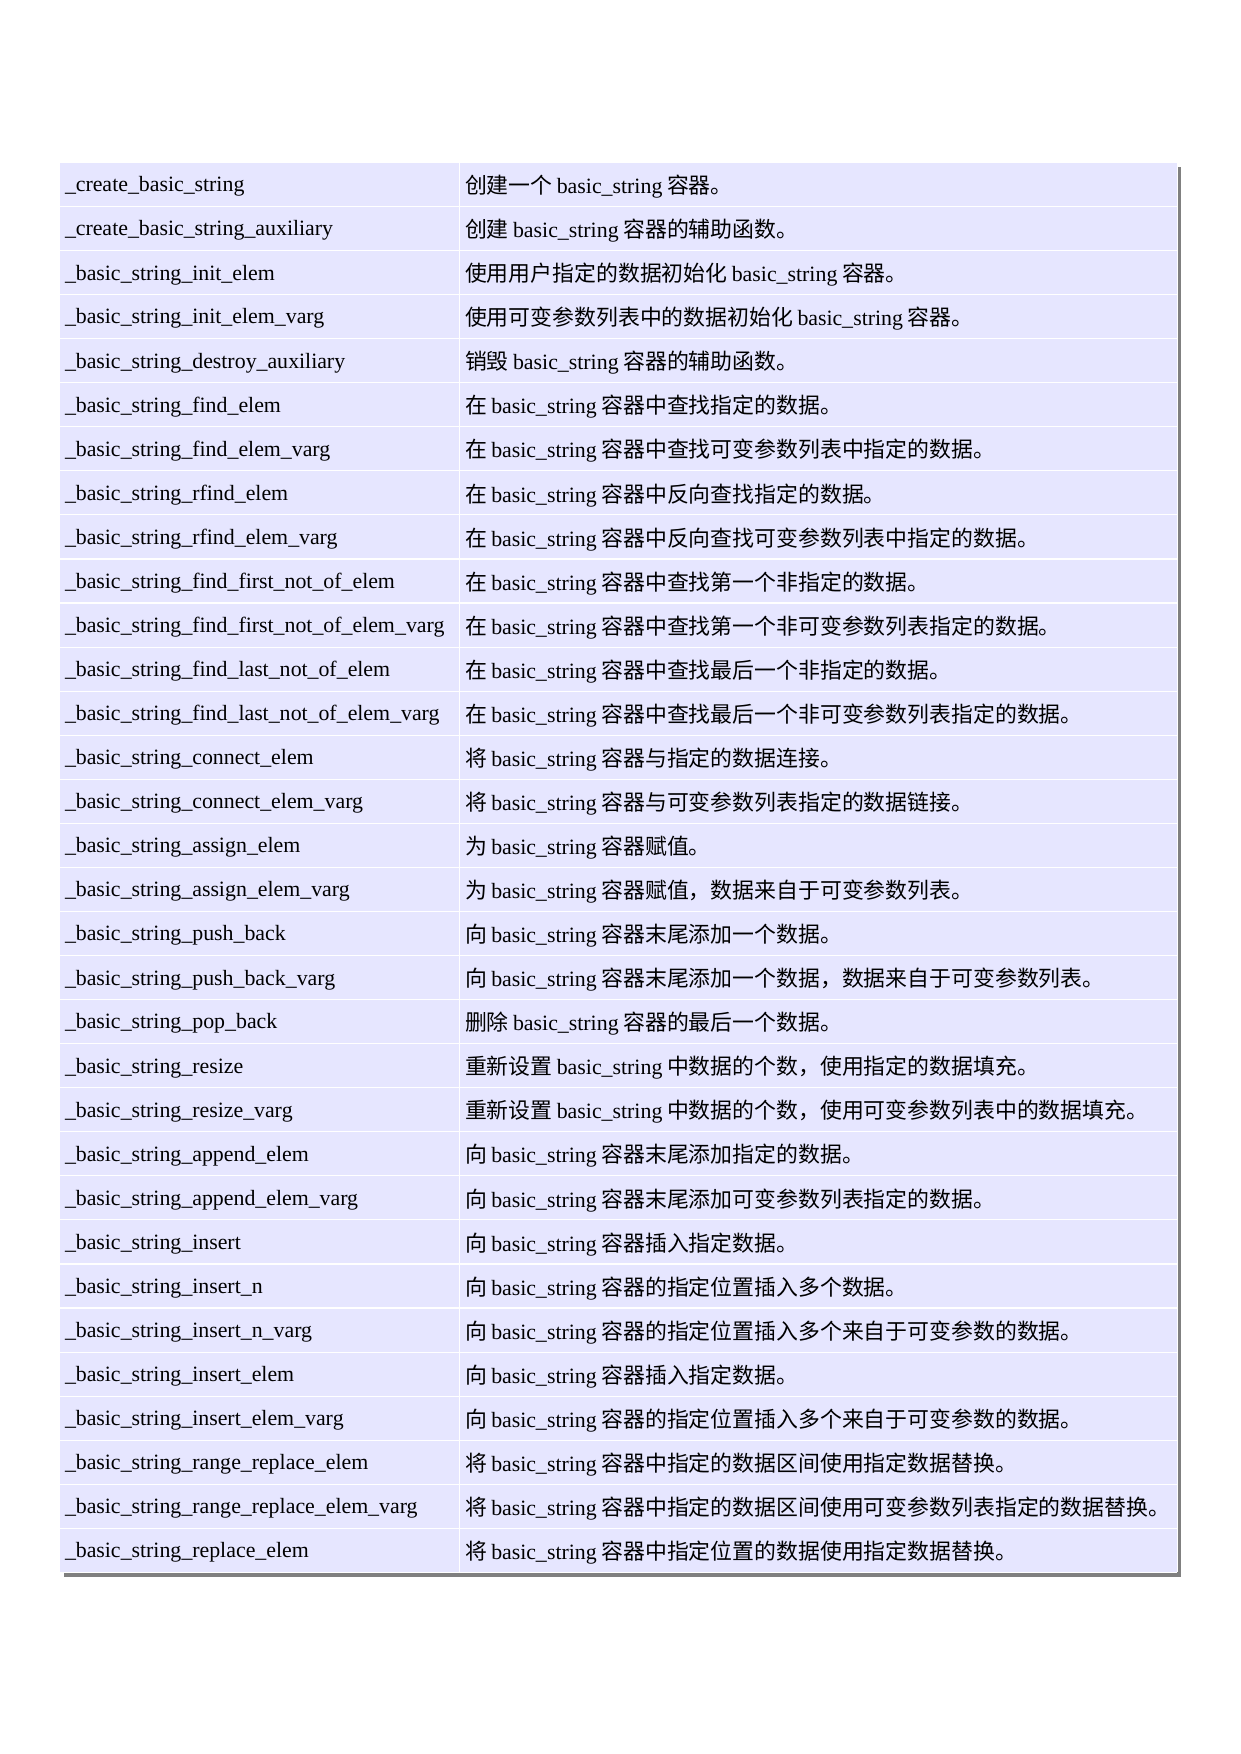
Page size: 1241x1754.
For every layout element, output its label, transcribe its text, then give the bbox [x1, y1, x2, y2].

table_cell 将basic_string容器与指定的数据连接。 [460, 736, 1177, 779]
table_cell _basic_string_insert_elem [60, 1353, 459, 1396]
table_cell 重新设置basic_string中数据的个数，使用指定的数据填充。 [460, 1044, 1177, 1087]
table_cell 为basic_string容器赋值。 [460, 824, 1177, 867]
table_cell _basic_string_find_elem [60, 383, 459, 426]
table_cell _basic_string_find_first_not_of_elem_varg [60, 604, 459, 647]
table_cell _basic_string_push_back [60, 912, 459, 955]
table_cell _basic_string_resize [60, 1044, 459, 1087]
table_cell _basic_string_insert_n [60, 1265, 459, 1307]
table_cell _basic_string_connect_elem_varg [60, 780, 459, 823]
table_cell _basic_string_append_elem [60, 1132, 459, 1175]
table_cell 在basic_string容器中查找指定的数据。 [460, 383, 1177, 426]
table_cell 将basic_string容器与可变参数列表指定的数据链接。 [460, 780, 1177, 823]
table_cell _basic_string_rfind_elem [60, 471, 459, 514]
table_cell 使用用户指定的数据初始化basic_string容器。 [460, 251, 1177, 294]
table_cell 在basic_string容器中反向查找可变参数列表中指定的数据。 [460, 515, 1177, 558]
table_cell _basic_string_connect_elem [60, 736, 459, 779]
table_cell 在basic_string容器中查找第一个非可变参数列表指定的数据。 [460, 604, 1177, 647]
table_cell 使用可变参数列表中的数据初始化basic_string容器。 [460, 295, 1177, 338]
table_cell 向basic_string容器末尾添加一个数据。 [460, 912, 1177, 955]
table_cell _create_basic_string_auxiliary [60, 207, 459, 250]
table_cell 为basic_string容器赋值，数据来自于可变参数列表。 [460, 868, 1177, 911]
table_cell 在basic_string容器中反向查找指定的数据。 [460, 471, 1177, 514]
table_cell _basic_string_insert_n_varg [60, 1309, 459, 1352]
table_cell 在basic_string容器中查找第一个非指定的数据。 [460, 560, 1177, 602]
table_cell _basic_string_find_last_not_of_elem [60, 648, 459, 691]
table_cell 向basic_string容器插入指定数据。 [460, 1353, 1177, 1396]
table_cell _basic_string_resize_varg [60, 1088, 459, 1131]
table_cell 将basic_string容器中指定位置的数据使用指定数据替换。 [460, 1529, 1177, 1572]
table_cell 在basic_string容器中查找可变参数列表中指定的数据。 [460, 427, 1177, 470]
table_cell _basic_string_find_first_not_of_elem [60, 560, 459, 602]
table_header 创建一个basic_string容器。 [460, 163, 1177, 206]
table_cell _basic_string_range_replace_elem_varg [60, 1485, 459, 1528]
table_cell _basic_string_insert_elem_varg [60, 1397, 459, 1440]
table_cell 向basic_string容器末尾添加指定的数据。 [460, 1132, 1177, 1175]
table_header _create_basic_string [60, 163, 459, 206]
table_cell _basic_string_append_elem_varg [60, 1176, 459, 1219]
table_cell 向basic_string容器的指定位置插入多个来自于可变参数的数据。 [460, 1397, 1177, 1440]
table_cell 向basic_string容器末尾添加可变参数列表指定的数据。 [460, 1176, 1177, 1219]
table_cell _basic_string_range_replace_elem [60, 1441, 459, 1484]
table_cell _basic_string_rfind_elem_varg [60, 515, 459, 558]
table_cell _basic_string_assign_elem_varg [60, 868, 459, 911]
table_cell _basic_string_destroy_auxiliary [60, 339, 459, 382]
table_cell _basic_string_init_elem [60, 251, 459, 294]
table_cell 向basic_string容器插入指定数据。 [460, 1220, 1177, 1263]
table_cell 在basic_string容器中查找最后一个非可变参数列表指定的数据。 [460, 692, 1177, 735]
table_cell 向basic_string容器的指定位置插入多个数据。 [460, 1265, 1177, 1307]
table_cell 向basic_string容器末尾添加一个数据，数据来自于可变参数列表。 [460, 956, 1177, 999]
table_cell _basic_string_init_elem_varg [60, 295, 459, 338]
table_cell 重新设置basic_string中数据的个数，使用可变参数列表中的数据填充。 [460, 1088, 1177, 1131]
table_cell 创建basic_string容器的辅助函数。 [460, 207, 1177, 250]
table_cell 销毁basic_string容器的辅助函数。 [460, 339, 1177, 382]
table_cell _basic_string_assign_elem [60, 824, 459, 867]
table_cell _basic_string_insert [60, 1220, 459, 1263]
table_cell _basic_string_replace_elem [60, 1529, 459, 1572]
table_cell 在basic_string容器中查找最后一个非指定的数据。 [460, 648, 1177, 691]
table_cell _basic_string_push_back_varg [60, 956, 459, 999]
table_cell 将basic_string容器中指定的数据区间使用指定数据替换。 [460, 1441, 1177, 1484]
table_cell 将basic_string容器中指定的数据区间使用可变参数列表指定的数据替换。 [460, 1485, 1177, 1528]
table_cell _basic_string_find_elem_varg [60, 427, 459, 470]
table_cell 向basic_string容器的指定位置插入多个来自于可变参数的数据。 [460, 1309, 1177, 1352]
table_cell 删除basic_string容器的最后一个数据。 [460, 1000, 1177, 1043]
table_cell _basic_string_pop_back [60, 1000, 459, 1043]
table_cell _basic_string_find_last_not_of_elem_varg [60, 692, 459, 735]
